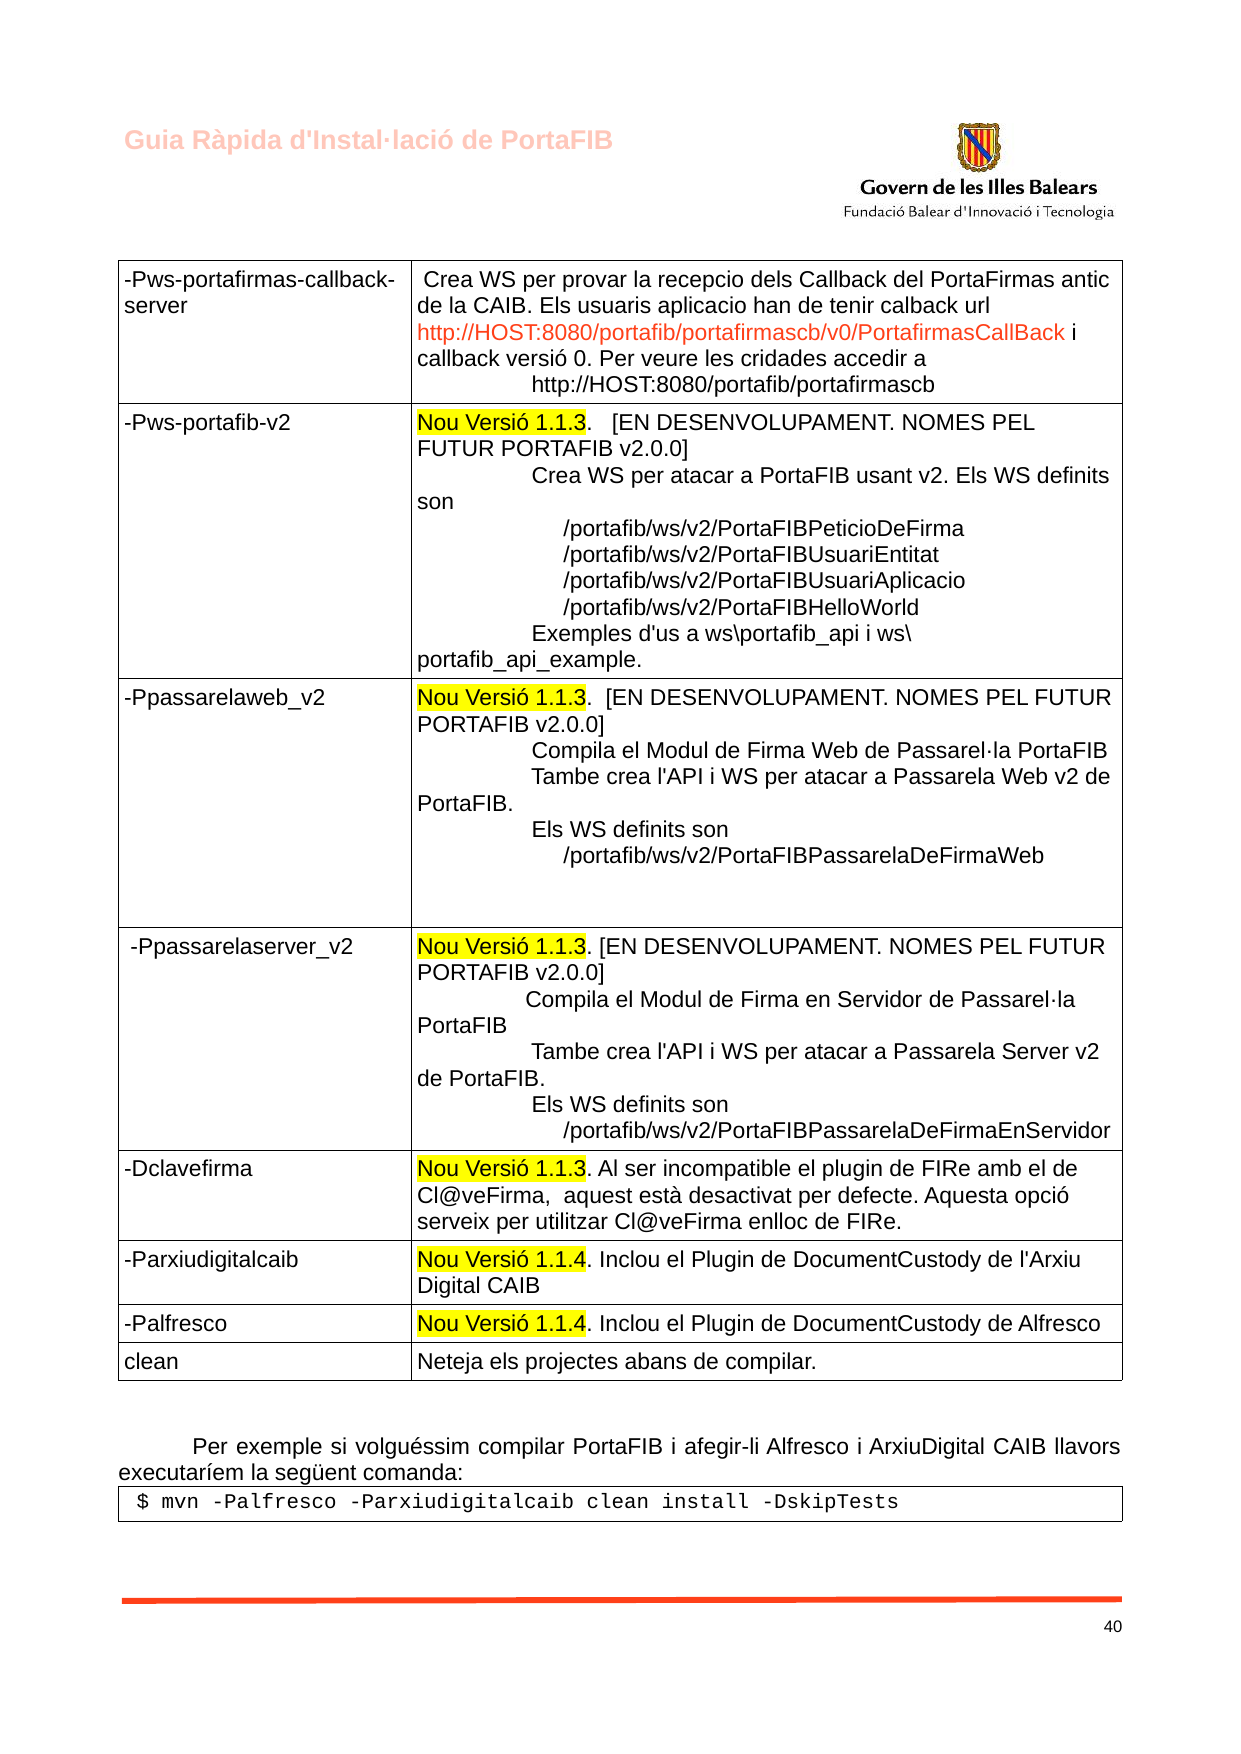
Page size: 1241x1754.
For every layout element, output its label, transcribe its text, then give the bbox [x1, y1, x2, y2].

table_cell -Pws-portafirmas-callback-server [119, 261, 411, 403]
table_cell -Pws-portafib-v2 [119, 404, 411, 678]
table_cell -Ppassarelaserver_v2 [119, 928, 411, 1149]
table_cell Nou Versió 1.1.4. Inclou el Plugin de DocumentCustody de l'Arxiu Digital CAIB [412, 1241, 1122, 1304]
table_cell Nou Versió 1.1.4. Inclou el Plugin de DocumentCustody de Alfresco [412, 1305, 1122, 1342]
table_cell Neteja els projectes abans de compilar. [412, 1343, 1122, 1380]
picture [840, 123, 1117, 220]
table_cell -Parxiudigitalcaib [119, 1241, 411, 1304]
text Per exemple si volguéssim compilar PortaFIB i afegir-li Alfresco i ArxiuDigital CAIB llavors executaríem la següent comanda: [118, 1433, 1122, 1486]
table_cell Nou Versió 1.1.3. [EN DESENVOLUPAMENT. NOMES PEL FUTUR PORTAFIB v2.0.0] Compila el Modul de Firma en Servidor de Passarel·la PortaFIB Tambe crea l'API i WS per atacar a Passarela Server v2 de PortaFIB. Els WS definits son /portafib/ws/v2/PortaFIBPassarelaDeFirmaEnServidor [412, 928, 1122, 1149]
table_cell Nou Versió 1.1.3. [EN DESENVOLUPAMENT. NOMES PEL FUTUR PORTAFIB v2.0.0] Compila el Modul de Firma Web de Passarel·la PortaFIB Tambe crea l'API i WS per atacar a Passarela Web v2 de PortaFIB. Els WS definits son /portafib/ws/v2/PortaFIBPassarelaDeFirmaWeb [412, 679, 1122, 927]
table_header $ mvn -Palfresco -Parxiudigitalcaib clean install -DskipTests [119, 1487, 1122, 1521]
table_cell clean [119, 1343, 411, 1380]
table_cell Crea WS per provar la recepcio dels Callback del PortaFirmas antic de la CAIB. Els usuaris aplicacio han de tenir calback url http://HOST:8080/portafib/portafirmascb/v0/PortafirmasCallBack i callback versió 0. Per veure les cridades accedir a http://HOST:8080/portafib/portafirmascb [412, 261, 1122, 403]
table_cell Nou Versió 1.1.3. Al ser incompatible el plugin de FIRe amb el de Cl@veFirma, aquest està desactivat per defecte. Aquesta opció serveix per utilitzar Cl@veFirma enlloc de FIRe. [412, 1151, 1122, 1240]
table_cell -Ppassarelaweb_v2 [119, 679, 411, 927]
table_cell -Palfresco [119, 1305, 411, 1342]
table_cell -Dclavefirma [119, 1151, 411, 1240]
table_cell Nou Versió 1.1.3. [EN DESENVOLUPAMENT. NOMES PEL FUTUR PORTAFIB v2.0.0] Crea WS per atacar a PortaFIB usant v2. Els WS definits son /portafib/ws/v2/PortaFIBPeticioDeFirma /portafib/ws/v2/PortaFIBUsuariEntitat /portafib/ws/v2/PortaFIBUsuariAplicacio /portafib/ws/v2/PortaFIBHelloWorld Exemples d'us a ws\portafib_api i ws\portafib_api_example. [412, 404, 1122, 678]
